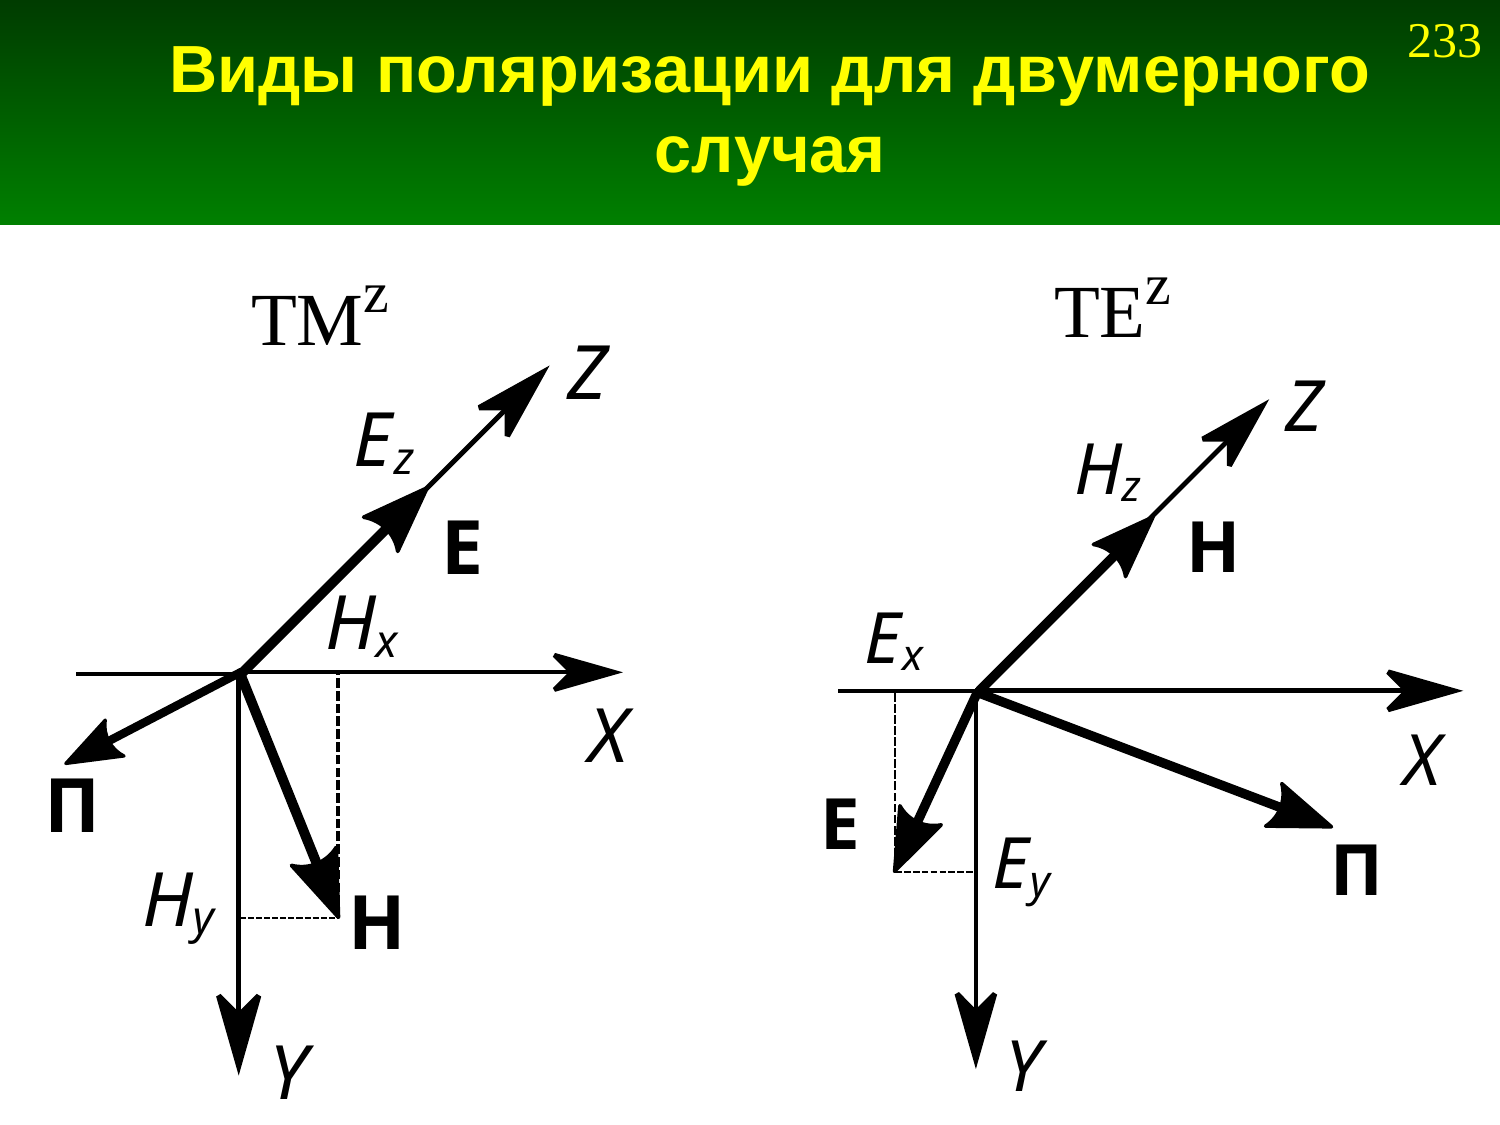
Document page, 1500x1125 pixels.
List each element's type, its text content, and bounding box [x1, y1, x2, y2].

picture [826, 379, 1464, 1092]
title Виды поляризации для двумерного случая [100, 7, 1441, 204]
picture [51, 345, 642, 1100]
text_box TEz [1039, 230, 1187, 366]
text_box TMz [236, 237, 405, 345]
